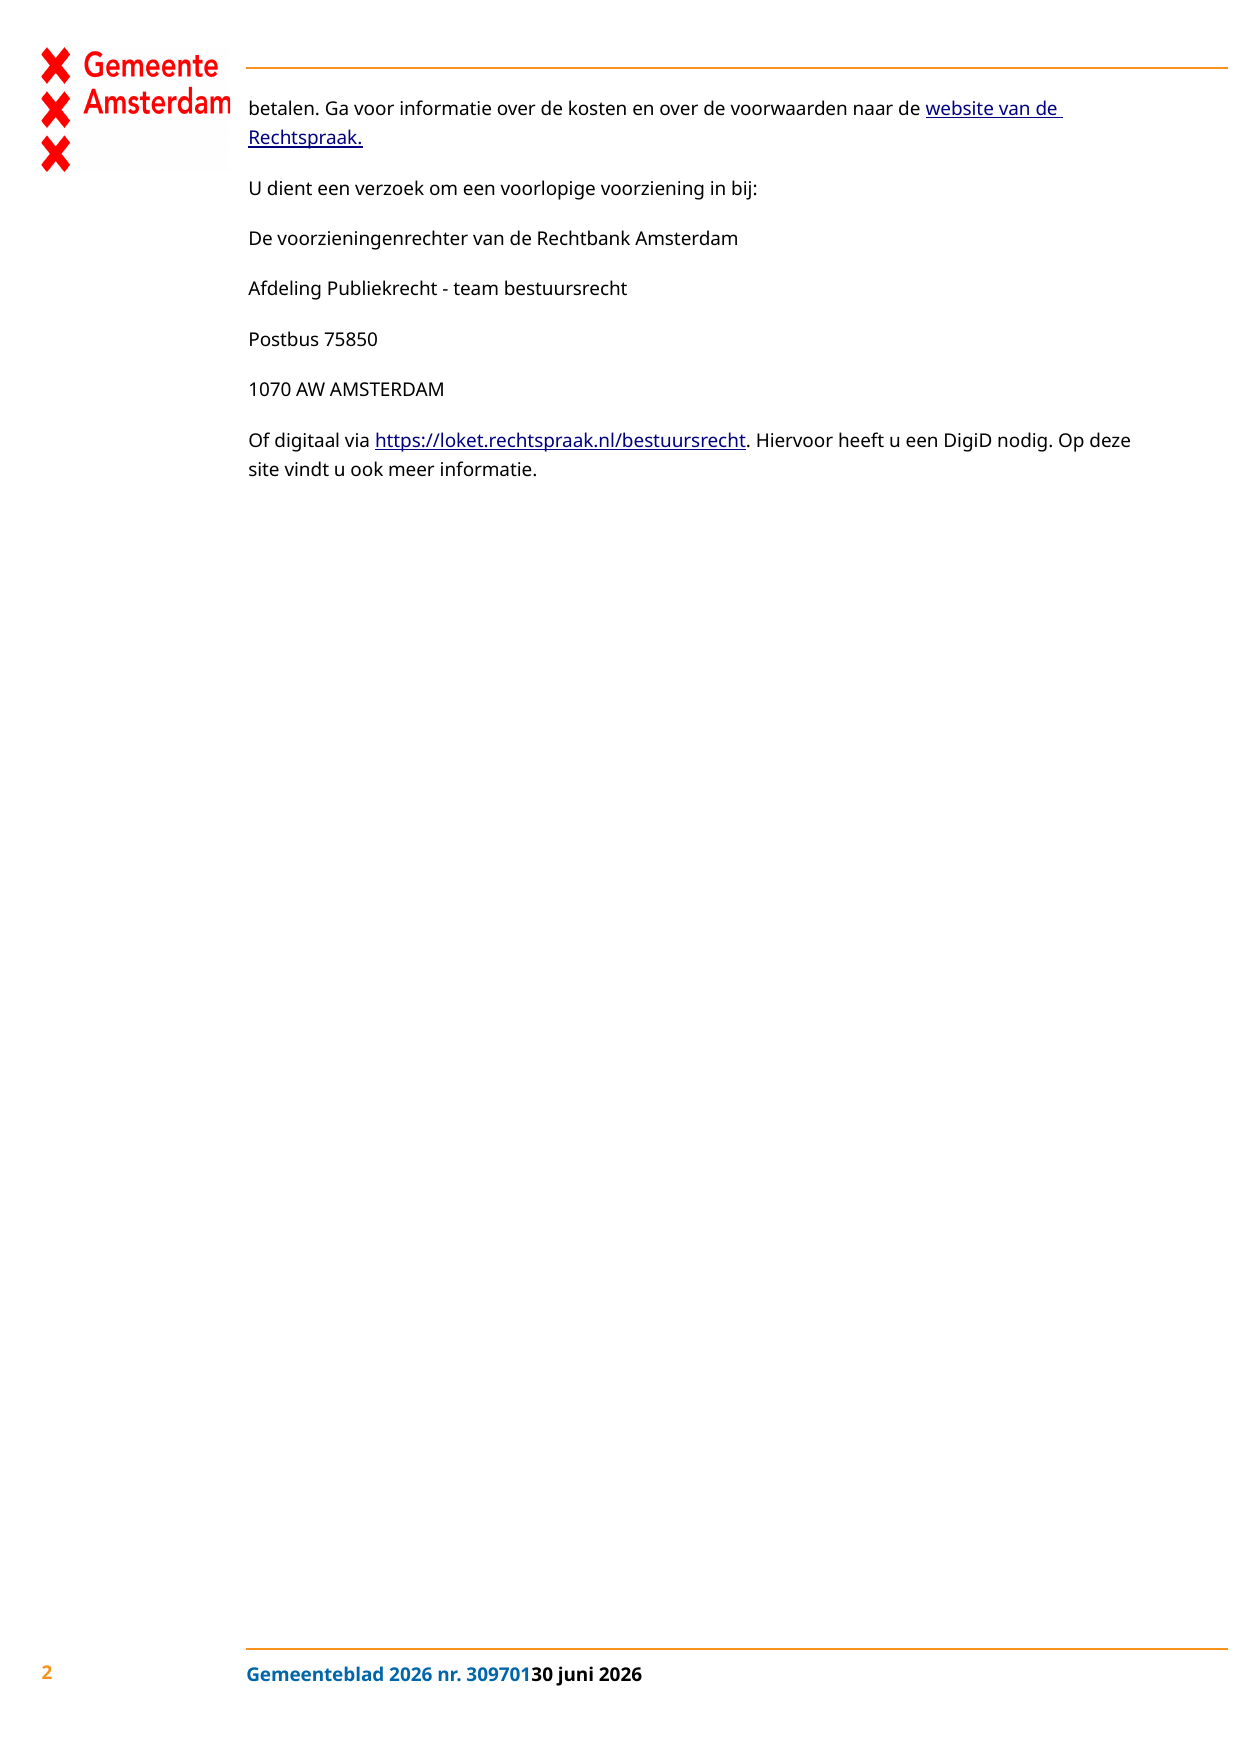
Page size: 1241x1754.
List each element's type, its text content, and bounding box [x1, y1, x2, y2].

text U dient een verzoek om een voorlopige voorziening in bij: [248, 175, 1152, 201]
text betalen. Ga voor informatie over de kosten en over de voorwaarden naar de website van de Rechtspraak. [248, 95, 1152, 150]
text Of digitaal via https://loket.rechtspraak.nl/bestuursrecht. Hiervoor heeft u een DigiD nodig. Op deze site vindt u ook meer informatie. [248, 427, 1152, 482]
text De voorzieningenrechter van de Rechtbank Amsterdam [248, 225, 1152, 251]
text Afdeling Publiekrecht - team bestuursrecht [248, 276, 1152, 301]
picture [41, 47, 231, 172]
text 1070 AW AMSTERDAM [248, 376, 1152, 402]
text Postbus 75850 [248, 326, 1152, 352]
